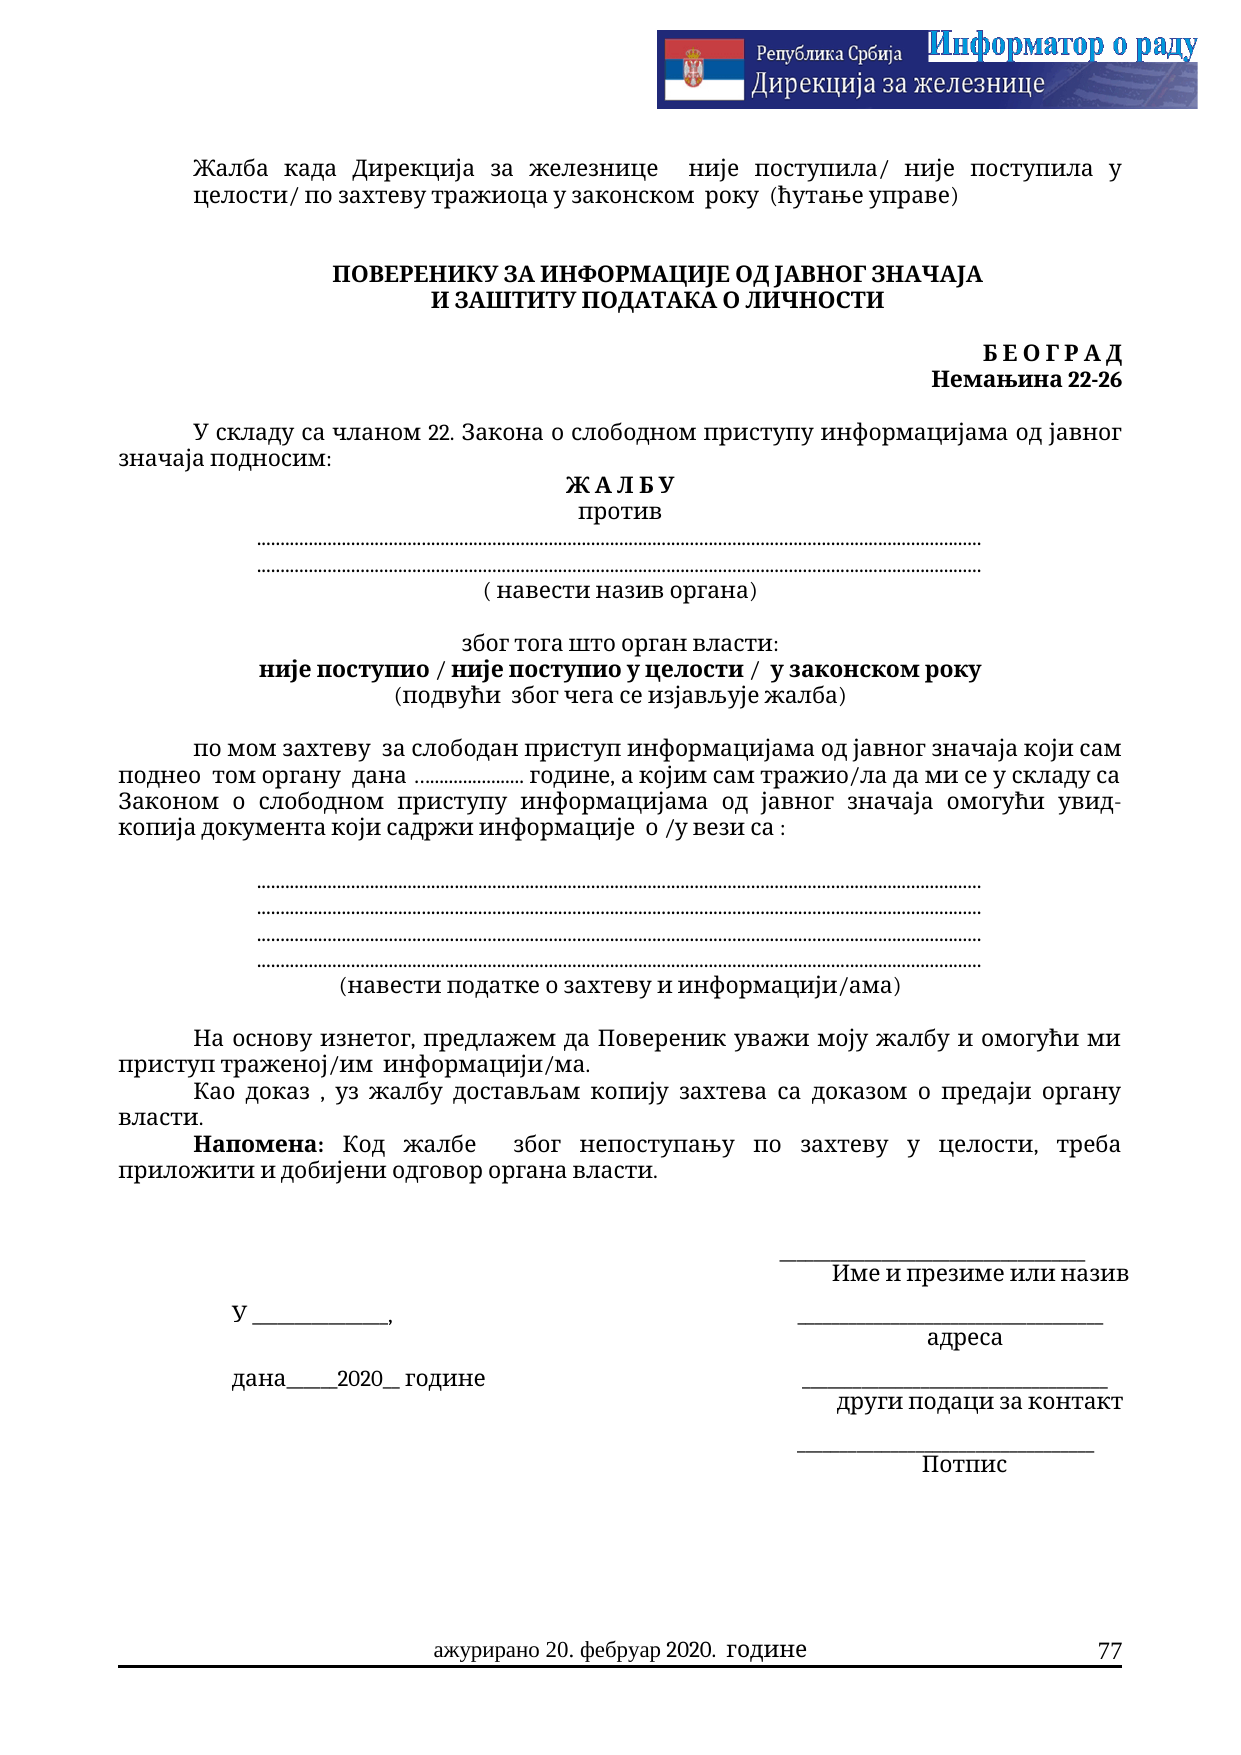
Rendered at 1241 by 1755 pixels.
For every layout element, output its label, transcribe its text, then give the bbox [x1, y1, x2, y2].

text Потпис [157, 1455, 1134, 1477]
text (навести податке о захтеву и информацији/ама) [118, 973, 1122, 999]
text Као доказ , уз жалбу достављам копију захтева са доказом о предаји органу власти. [118, 1079, 1122, 1131]
text И ЗАШТИТУ ПОДАТАКА О ЛИЧНОСТИ [118, 288, 1122, 314]
text против [118, 499, 1122, 525]
text (подвући због чега се изјављује жалба) [118, 683, 1122, 710]
text дана______2020__ године ____________________________________ [157, 1369, 1134, 1391]
text Напомена: Код жалбе због непоступању по захтеву у целости, треба приложити и добијени одговор органа власти. [118, 1131, 1122, 1184]
text У складу са чланом 22. Закона о слободном приступу информацијама од јавног значаја подносим: [118, 420, 1122, 472]
text Б Е О Г Р А Д [118, 341, 1122, 367]
text .......................................................................................................................................................... [118, 525, 1122, 552]
text У ________________, ____________________________________ [157, 1305, 1134, 1327]
text по мом захтеву за слободан приступ информацијама од јавног значаја који сам поднео том органу дана ….................... године, а којим сам тражио/ла да ми се у складу са Законом о слободном приступу информацијама од јавног значаја омогући увид- копија документа који садржи информације о /у вези са : [118, 736, 1122, 841]
text .......................................................................................................................................................... [118, 552, 1122, 578]
text .......................................................................................................................................................... [118, 868, 1122, 894]
text Жалба када Дирекција за железнице није поступила/ није поступила у целости/ по захтеву тражиоца у законском року (ћутање управе) [193, 156, 1122, 209]
text .......................................................................................................................................................... [118, 894, 1122, 921]
text други подаци за контакт [157, 1391, 1134, 1413]
text Име и презиме или назив [157, 1264, 1134, 1286]
text ПОВЕРЕНИКУ ЗА ИНФОРМАЦИЈЕ ОД ЈАВНОГ ЗНАЧАЈА [118, 262, 1122, 288]
text .......................................................................................................................................................... [118, 921, 1122, 947]
text адреса [157, 1327, 1134, 1350]
text Немањина 22-26 [118, 367, 1122, 393]
text ____________________________________ [157, 1241, 1134, 1264]
text ( навести назив органа) [118, 578, 1122, 604]
text није поступио / није поступио у целости / у законском року [118, 657, 1122, 683]
text .......................................................................................................................................................... [118, 947, 1122, 973]
text због тога што орган власти: [118, 631, 1122, 657]
text ___________________________________ [157, 1432, 1134, 1455]
text На основу изнетог, предлажем да Повереник уважи моју жалбу и омогући ми приступ траженој/им информацији/ма. [118, 1026, 1122, 1079]
text Ж А Л Б У [118, 472, 1122, 499]
